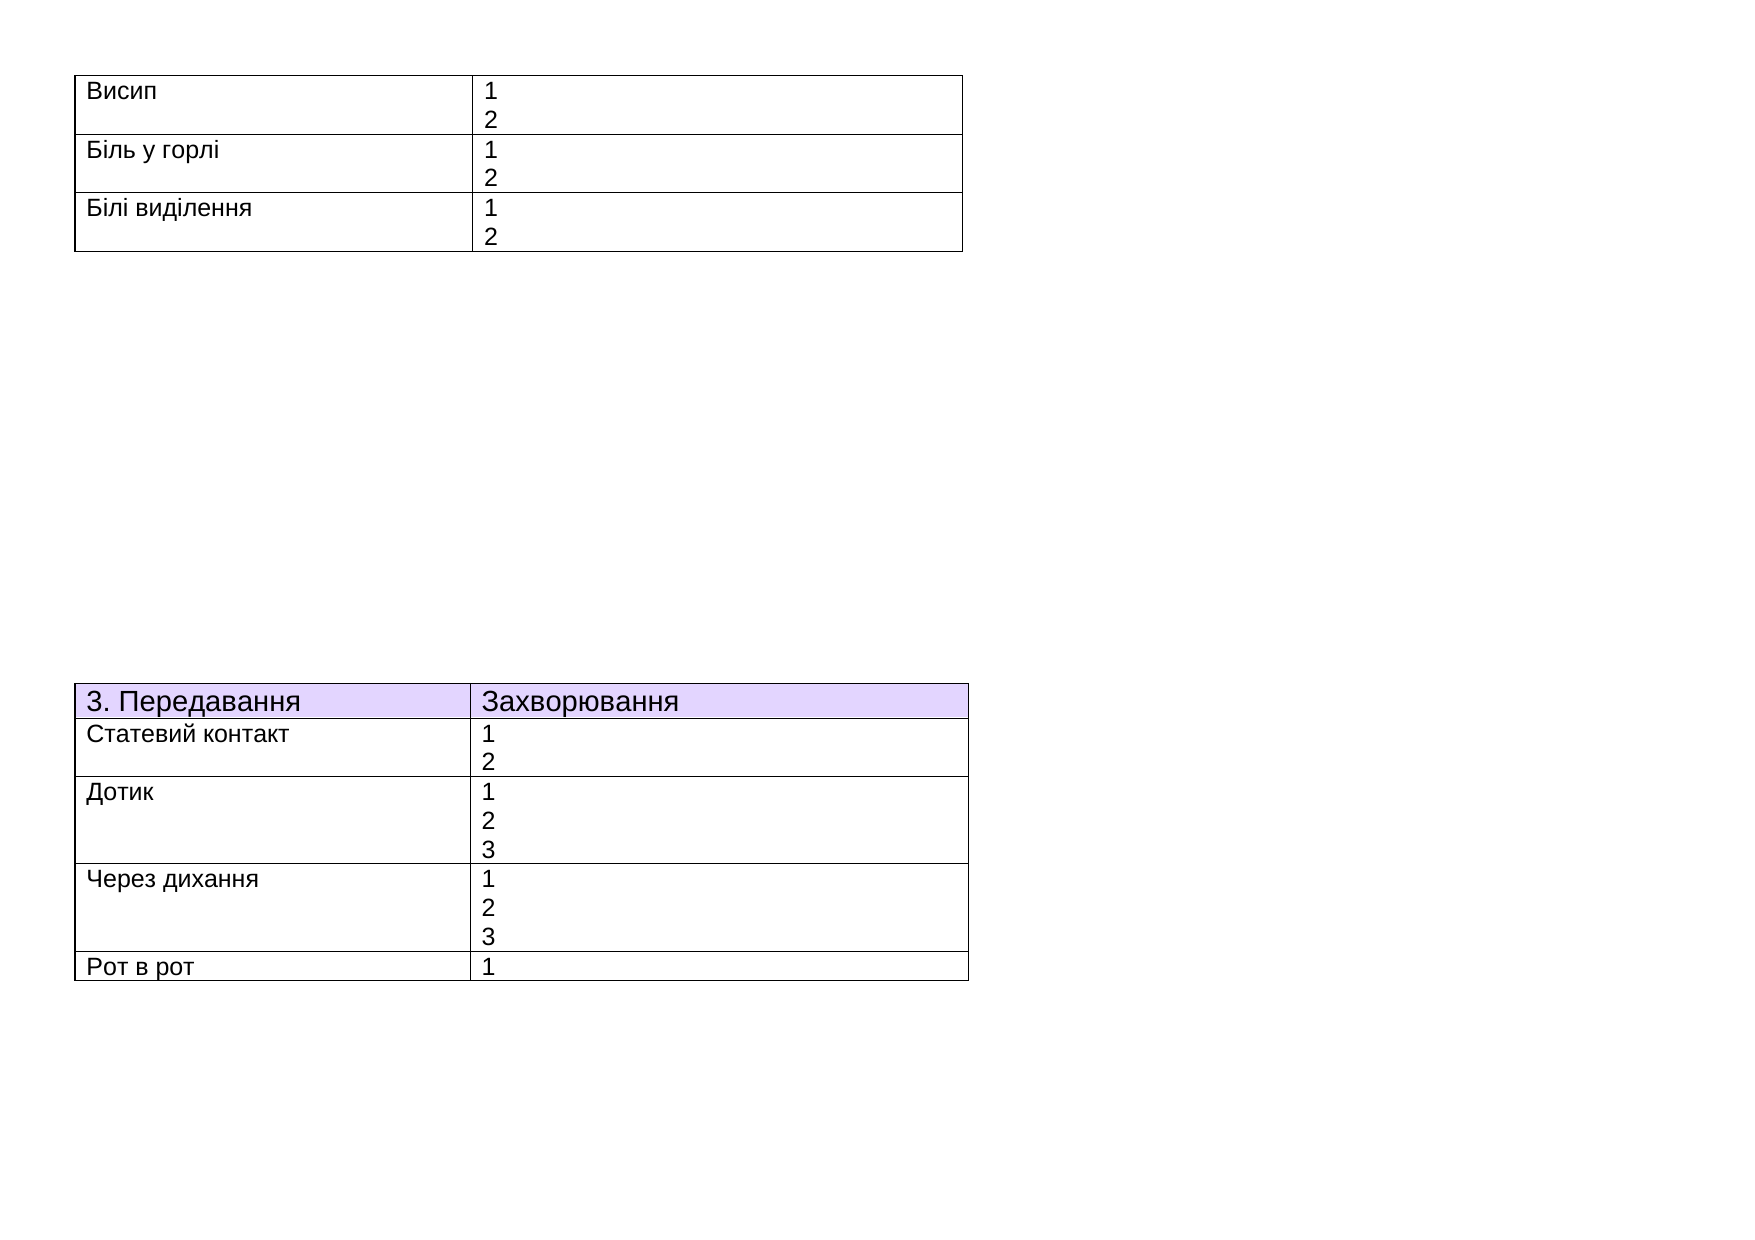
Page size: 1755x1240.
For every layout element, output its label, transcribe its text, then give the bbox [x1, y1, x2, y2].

table_cell Дотик [76, 777, 470, 863]
table_cell 1 [471, 952, 968, 980]
table_cell 1 2 3 [471, 777, 968, 863]
table_cell 1 2 [471, 719, 968, 776]
table_cell 1 2 3 [471, 864, 968, 951]
table_cell Статевий контакт [76, 719, 470, 776]
table_cell Висип [76, 76, 472, 133]
table_header Захворювання [471, 684, 968, 717]
table_header 3. Передавання [76, 684, 470, 717]
table_cell Через дихання [76, 864, 470, 951]
table_cell Біль у горлі [76, 135, 472, 192]
table_cell Рот в рот [76, 952, 470, 980]
table_cell Білі виділення [76, 193, 472, 251]
table_cell 1 2 [473, 76, 962, 133]
table_cell 1 2 [473, 193, 962, 251]
table_cell 1 2 [473, 135, 962, 192]
